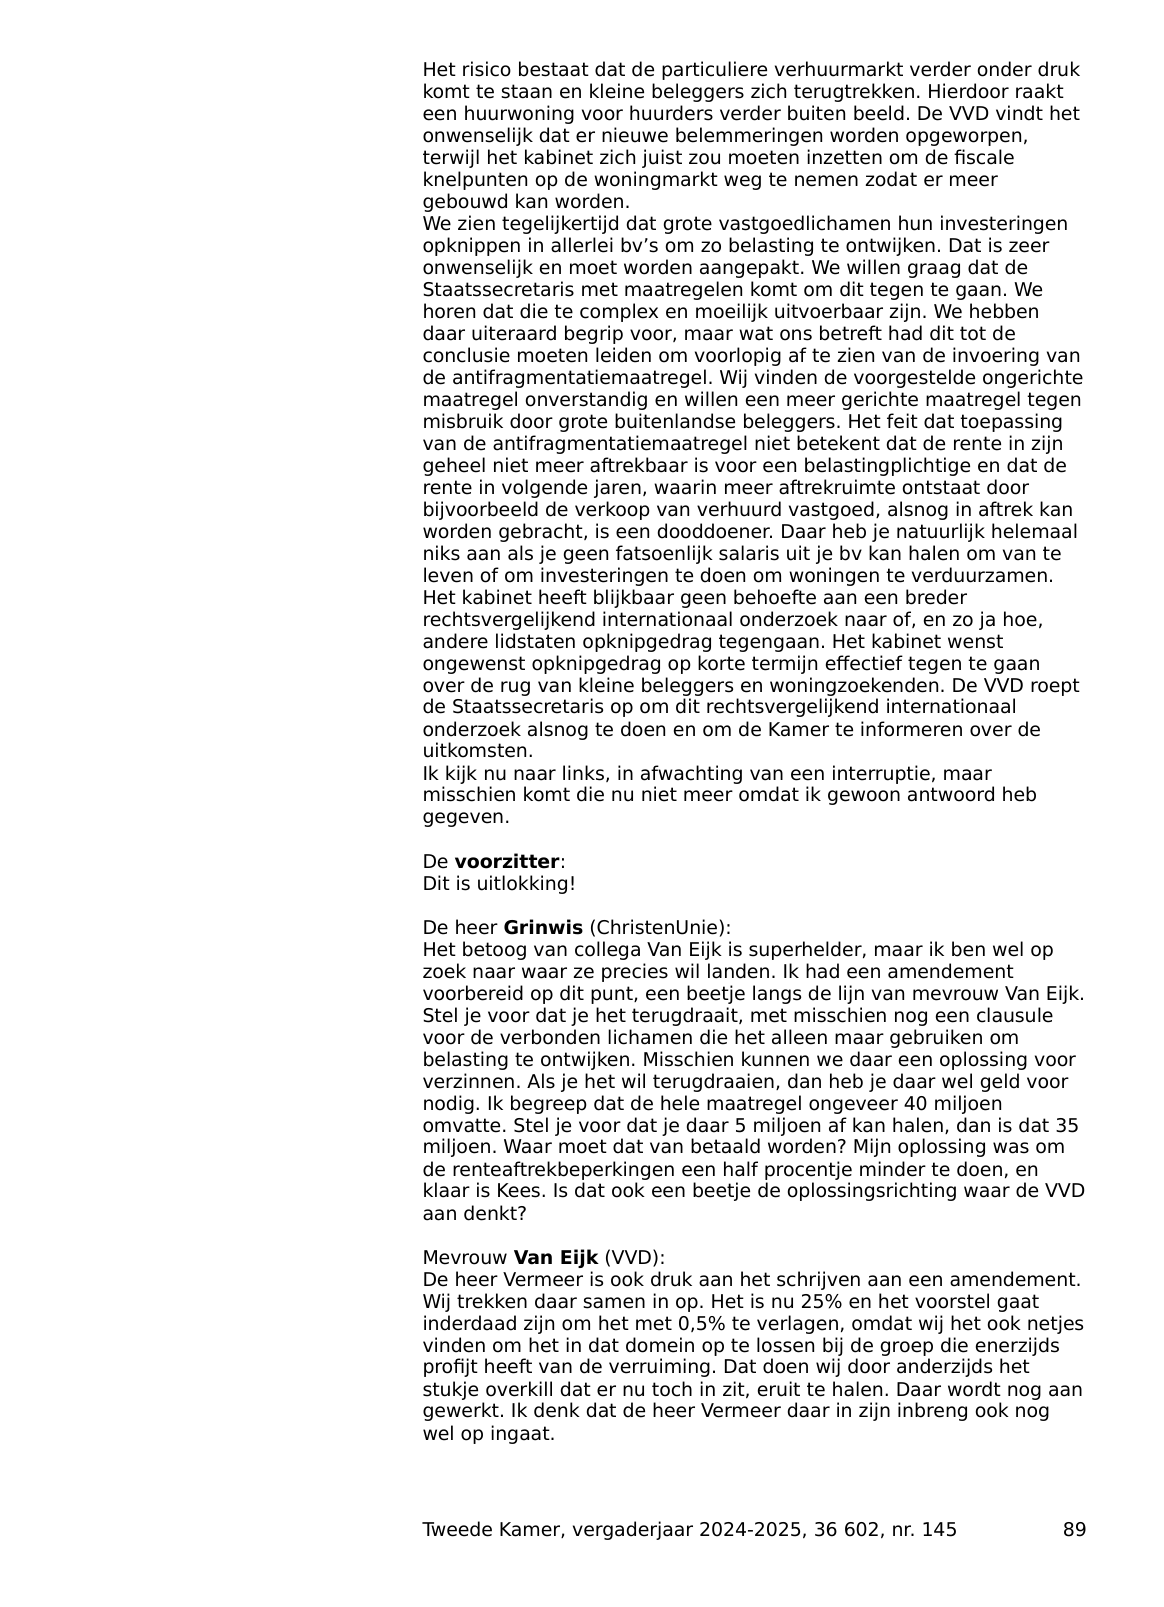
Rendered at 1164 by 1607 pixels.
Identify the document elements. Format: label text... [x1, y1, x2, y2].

text De voorzitter: [422, 851, 1087, 872]
text Het risico bestaat dat de particuliere verhuurmarkt verder onder druk komt te staan en kleine beleggers zich terugtrekken. Hierdoor raakt een huurwoning voor huurders verder buiten beeld. De VVD vindt het onwenselijk dat er nieuwe belemmeringen worden opgeworpen, terwijl het kabinet zich juist zou moeten inzetten om de fiscale knelpunten op de woningmarkt weg te nemen zodat er meer gebouwd kan worden. [422, 59, 1087, 213]
text Ik kijk nu naar links, in afwachting van een interruptie, maar misschien komt die nu niet meer omdat ik gewoon antwoord heb gegeven. [422, 762, 1087, 828]
text De heer Grinwis (ChristenUnie): [422, 917, 1087, 939]
text We zien tegelijkertijd dat grote vastgoedlichamen hun investeringen opknippen in allerlei bv’s om zo belasting te ontwijken. Dat is zeer onwenselijk en moet worden aangepakt. We willen graag dat de Staatssecretaris met maatregelen komt om dit tegen te gaan. We horen dat die te complex en moeilijk uitvoerbaar zijn. We hebben daar uiteraard begrip voor, maar wat ons betreft had dit tot de conclusie moeten leiden om voorlopig af te zien van de invoering van de antifragmentatiemaatregel. Wij vinden de voorgestelde ongerichte maatregel onverstandig en willen een meer gerichte maatregel tegen misbruik door grote buitenlandse beleggers. Het feit dat toepassing van de antifragmentatiemaatregel niet betekent dat de rente in zijn geheel niet meer aftrekbaar is voor een belastingplichtige en dat de rente in volgende jaren, waarin meer aftrekruimte ontstaat door bijvoorbeeld de verkoop van verhuurd vastgoed, alsnog in aftrek kan worden gebracht, is een dooddoener. Daar heb je natuurlijk helemaal niks aan als je geen fatsoenlijk salaris uit je bv kan halen om van te leven of om investeringen te doen om woningen te verduurzamen. Het kabinet heeft blijkbaar geen behoefte aan een breder rechtsvergelijkend internationaal onderzoek naar of, en zo ja hoe, andere lidstaten opknipgedrag tegengaan. Het kabinet wenst ongewenst opknipgedrag op korte termijn effectief tegen te gaan over de rug van kleine beleggers en woningzoekenden. De VVD roept de Staatssecretaris op om dit rechtsvergelijkend internationaal onderzoek alsnog te doen en om de Kamer te informeren over de uitkomsten. [422, 213, 1087, 762]
text Mevrouw Van Eijk (VVD): [422, 1247, 1087, 1268]
text Het betoog van collega Van Eijk is superhelder, maar ik ben wel op zoek naar waar ze precies wil landen. Ik had een amendement voorbereid op dit punt, een beetje langs de lijn van mevrouw Van Eijk. Stel je voor dat je het terugdraait, met misschien nog een clausule voor de verbonden lichamen die het alleen maar gebruiken om belasting te ontwijken. Misschien kunnen we daar een oplossing voor verzinnen. Als je het wil terugdraaien, dan heb je daar wel geld voor nodig. Ik begreep dat de hele maatregel ongeveer 40 miljoen omvatte. Stel je voor dat je daar 5 miljoen af kan halen, dan is dat 35 miljoen. Waar moet dat van betaald worden? Mijn oplossing was om de renteaftrekbeperkingen een half procentje minder te doen, en klaar is Kees. Is dat ook een beetje de oplossingsrichting waar de VVD aan denkt? [422, 939, 1087, 1224]
text De heer Vermeer is ook druk aan het schrijven aan een amendement. Wij trekken daar samen in op. Het is nu 25% en het voorstel gaat inderdaad zijn om het met 0,5% te verlagen, omdat wij het ook netjes vinden om het in dat domein op te lossen bij de groep die enerzijds profijt heeft van de verruiming. Dat doen wij door anderzijds het stukje overkill dat er nu toch in zit, eruit te halen. Daar wordt nog aan gewerkt. Ik denk dat de heer Vermeer daar in zijn inbreng ook nog wel op ingaat. [422, 1268, 1087, 1444]
text Dit is uitlokking! [422, 872, 1087, 894]
